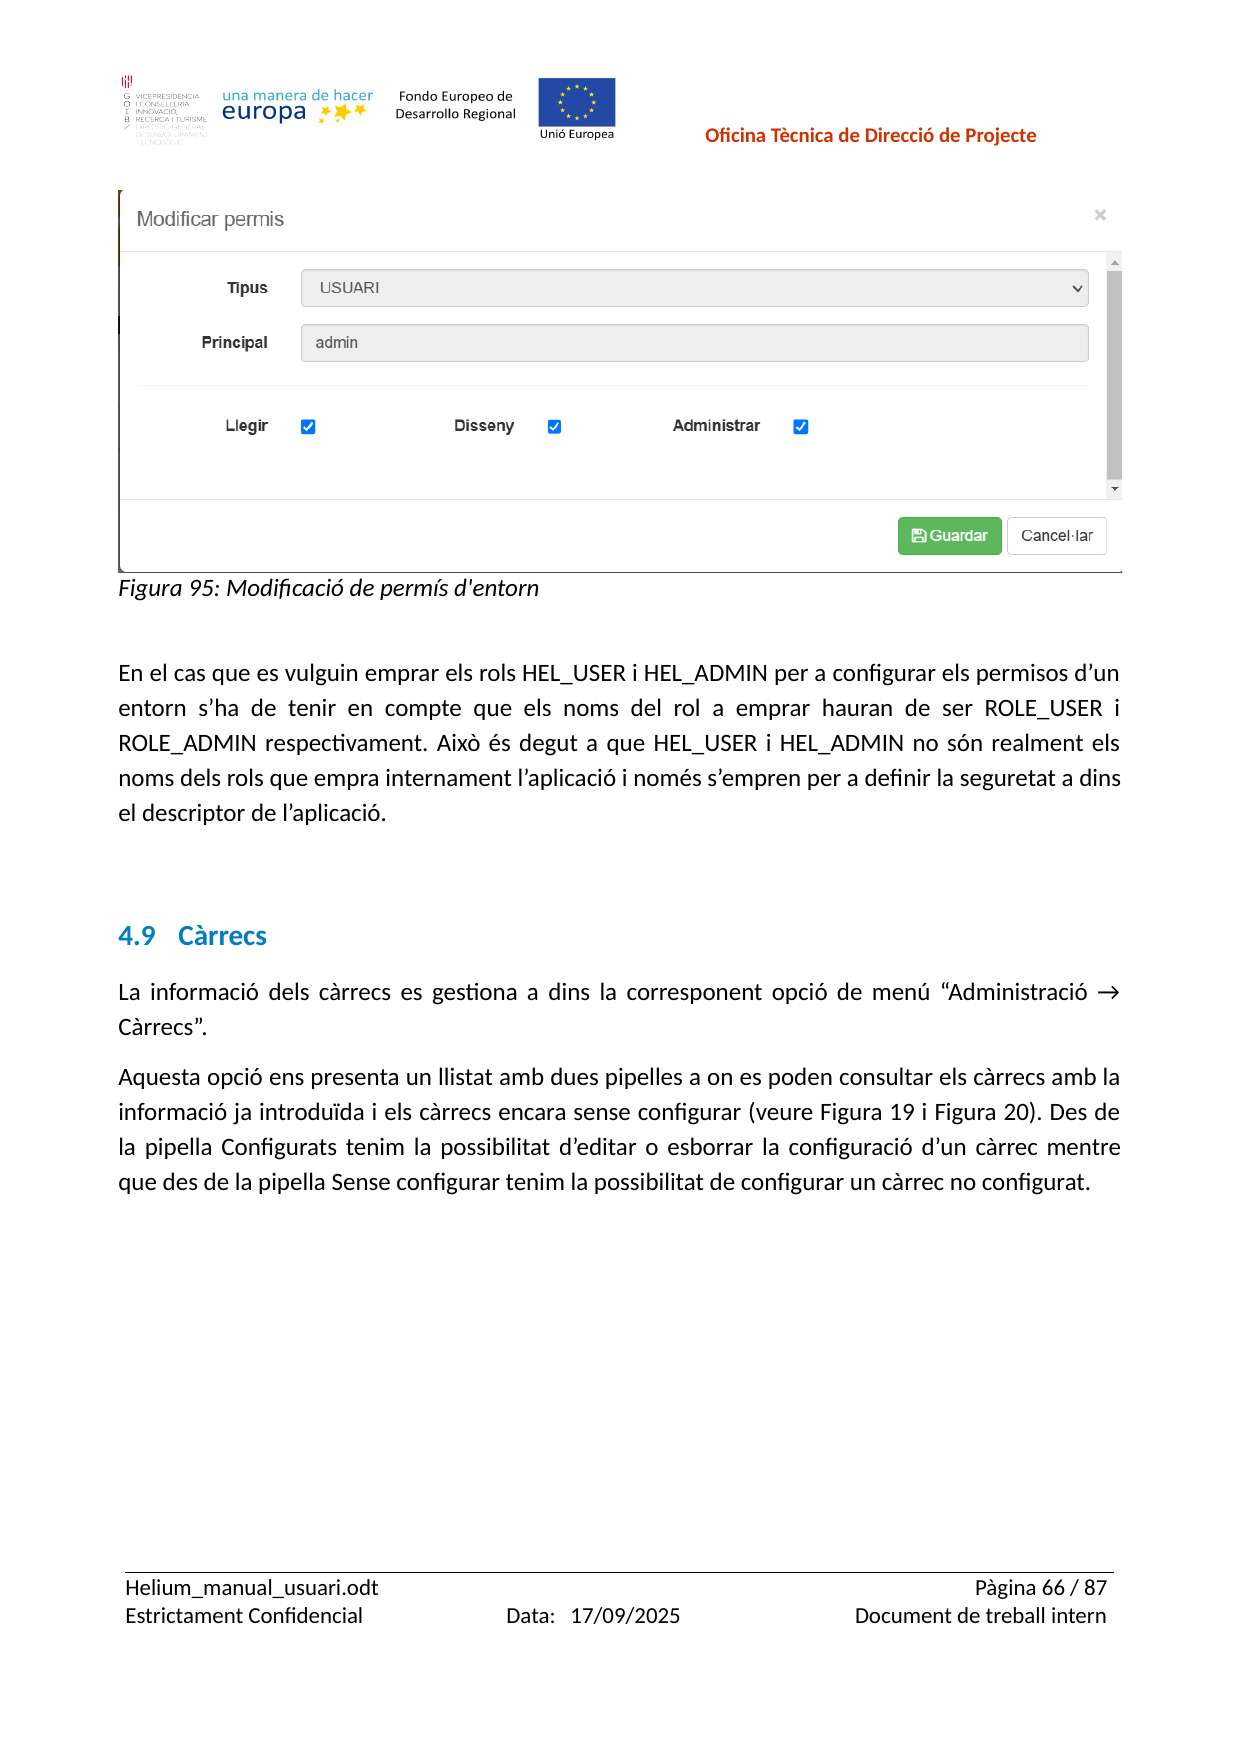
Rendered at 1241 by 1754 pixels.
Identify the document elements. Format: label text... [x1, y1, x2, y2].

text La informació dels càrrecs es gestiona a dins la corresponent opció de menú “Administració → Càrrecs”. [118, 976, 1122, 1042]
text Figura 95: Modificació de permís d'entorn [118, 573, 1122, 603]
picture [118, 190, 1123, 573]
text En el cas que es vulguin emprar els rols HEL_USER i HEL_ADMIN per a configurar els permisos d’un entorn s’ha de tenir en compte que els noms del rol a emprar hauran de ser ROLE_USER i ROLE_ADMIN respectivament. Això és degut a que HEL_USER i HEL_ADMIN no són realment els noms dels rols que empra internament l’aplicació i només s’empren per a definir la seguretat a dins el descriptor de l’aplicació. [118, 657, 1122, 827]
picture [118, 73, 213, 147]
picture [219, 73, 621, 147]
text Aquesta opció ens presenta un llistat amb dues pipelles a on es poden consultar els càrrecs amb la informació ja introduïda i els càrrecs encara sense configurar (veure Figura 19 i Figura 20). Des de la pipella Configurats tenim la possibilitat d’editar o esborrar la configuració d’un càrrec mentre que des de la pipella Sense configurar tenim la possibilitat de configurar un càrrec no configurat. [118, 1061, 1122, 1196]
subtitle Càrrecs [118, 917, 1122, 952]
